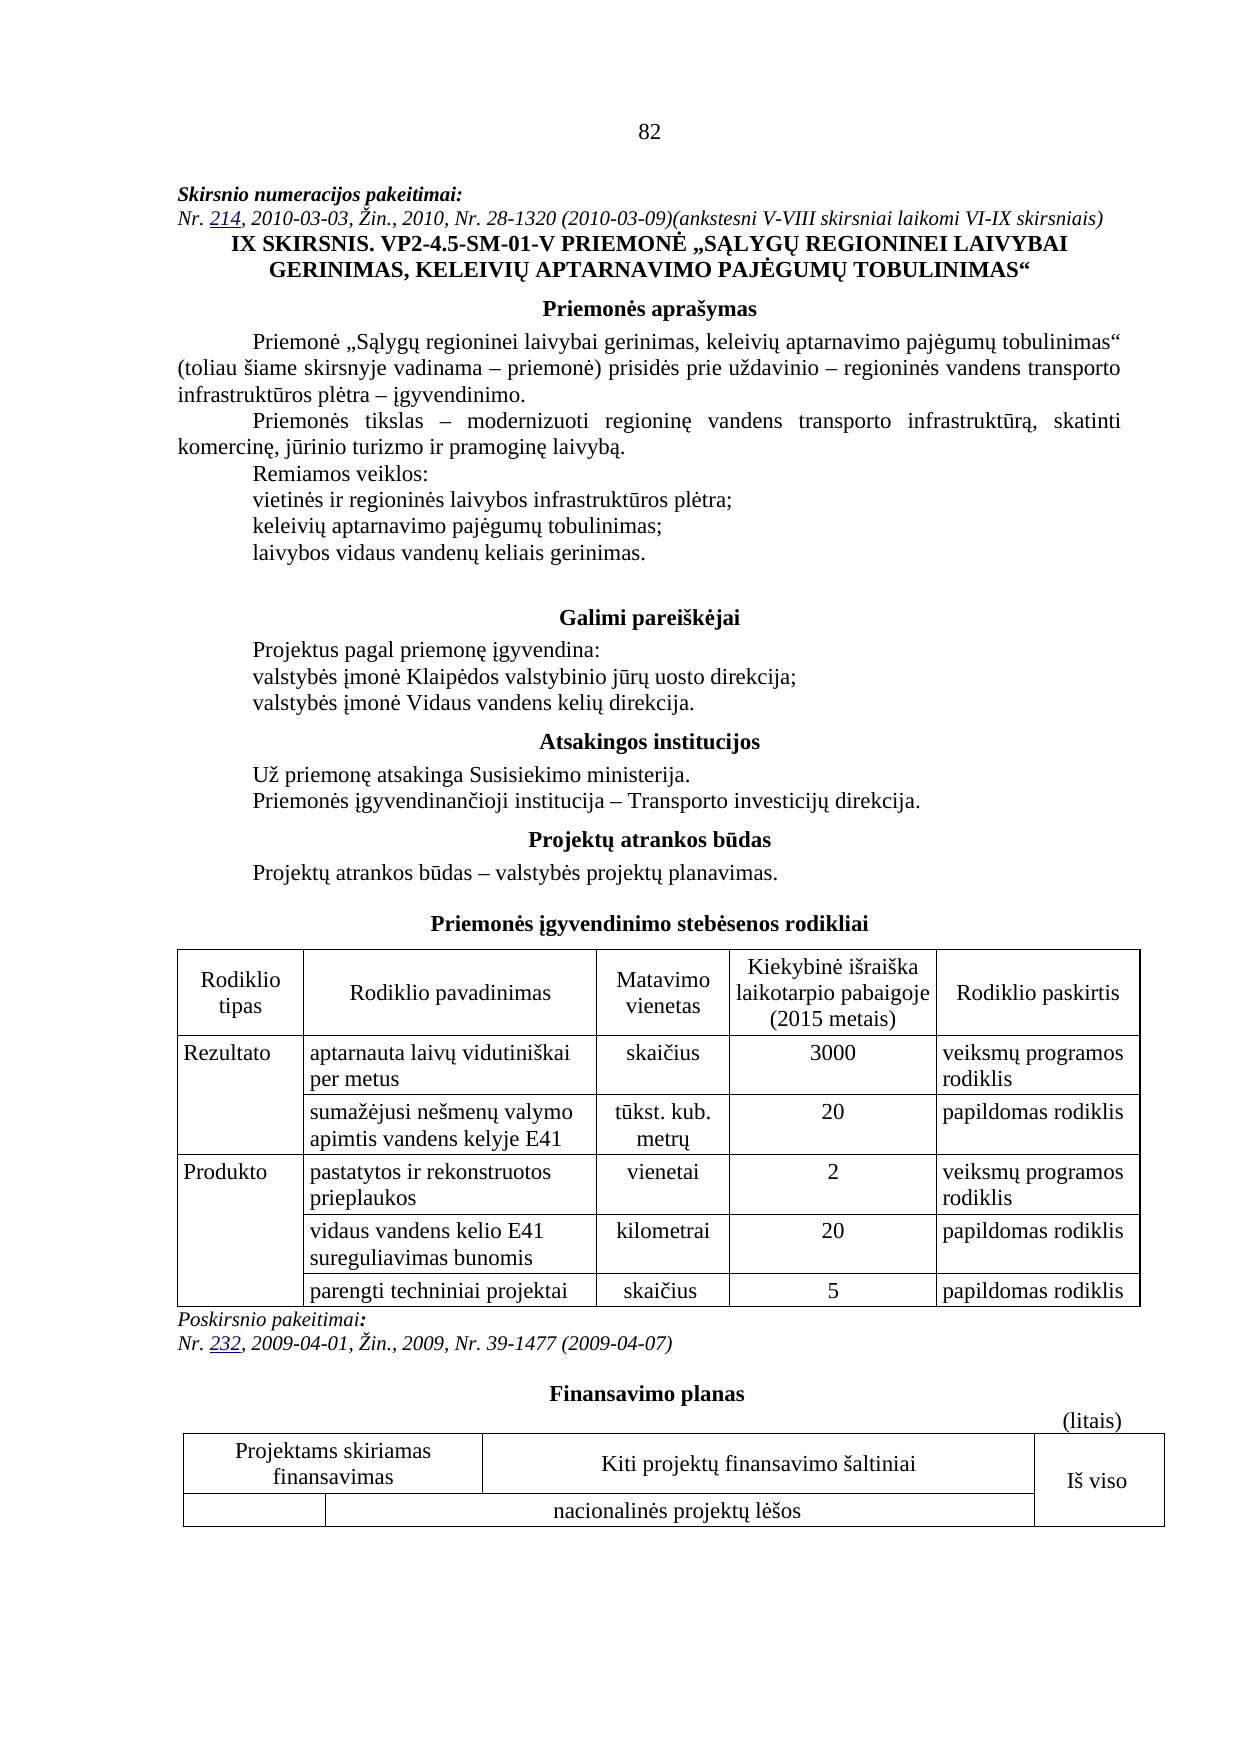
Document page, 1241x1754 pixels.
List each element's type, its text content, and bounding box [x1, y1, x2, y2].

text Priemonės tikslas – modernizuoti regioninę vandens transporto infrastruktūrą, skatinti komercinę, jūrinio turizmo ir pramoginę laivybą. [177, 407, 1122, 460]
table_cell Produkto [178, 1155, 303, 1306]
table_header Rodiklio paskirtis [937, 950, 1139, 1035]
text Skirsnio numeracijos pakeitimai: [177, 182, 1122, 206]
text (litais) [177, 1407, 1122, 1433]
table_header Projektams skiriamas finansavimas [184, 1434, 482, 1493]
table_cell skaičius [597, 1036, 729, 1094]
table_cell kilometrai [597, 1215, 729, 1273]
text Projektų atrankos būdas [177, 826, 1122, 852]
text laivybos vidaus vandenų keliais gerinimas. [177, 539, 1122, 565]
table_cell 2 [730, 1155, 936, 1213]
text Atsakingos institucijos [177, 728, 1122, 754]
table_cell 3000 [730, 1036, 936, 1094]
table_cell pastatytos ir rekonstruotos prieplaukos [304, 1155, 596, 1213]
text Priemonės įgyvendinimo stebėsenos rodikliai [177, 910, 1122, 936]
table_cell 5 [730, 1274, 936, 1306]
text Nr. 232, 2009-04-01, Žin., 2009, Nr. 39-1477 (2009-04-07) [177, 1331, 1122, 1355]
table_cell papildomas rodiklis [937, 1215, 1139, 1273]
table_cell papildomas rodiklis [937, 1274, 1139, 1306]
table_cell sumažėjusi nešmenų valymo apimtis vandens kelyje E41 [304, 1095, 596, 1154]
text Remiamos veiklos: [177, 460, 1122, 486]
table_cell [184, 1494, 325, 1526]
text Projektų atrankos būdas – valstybės projektų planavimas. [177, 858, 1122, 885]
table_cell veiksmų programos rodiklis [937, 1036, 1139, 1094]
table_cell aptarnauta laivų vidutiniškai per metus [304, 1036, 596, 1094]
text Priemonės aprašymas [177, 295, 1122, 322]
table_cell skaičius [597, 1274, 729, 1306]
subtitle Poskirsnio pakeitimai: [177, 1307, 1122, 1331]
table_header Kiti projektų finansavimo šaltiniai [483, 1434, 1034, 1493]
table_cell veiksmų programos rodiklis [937, 1155, 1139, 1213]
text Projektus pagal priemonę įgyvendina: [177, 637, 1122, 663]
table_cell tūkst. kub. metrų [597, 1095, 729, 1154]
table_cell vienetai [597, 1155, 729, 1213]
table_cell vidaus vandens kelio E41 sureguliavimas bunomis [304, 1215, 596, 1273]
table_cell 20 [730, 1095, 936, 1154]
table_cell papildomas rodiklis [937, 1095, 1139, 1154]
text Nr. 214, 2010-03-03, Žin., 2010, Nr. 28-1320 (2010-03-09)(ankstesni V-VIII skirsniai laikomi VI-IX skirsniais) [177, 206, 1122, 230]
table_header Rodiklio pavadinimas [304, 950, 596, 1035]
table_header Rodiklio tipas [178, 950, 303, 1035]
text keleivių aptarnavimo pajėgumų tobulinimas; [177, 512, 1122, 539]
text vietinės ir regioninės laivybos infrastruktūros plėtra; [177, 486, 1122, 512]
table_cell Rezultato [178, 1036, 303, 1154]
text Priemonės įgyvendinančioji institucija – Transporto investicijų direkcija. [177, 787, 1122, 813]
table_header Matavimo vienetas [597, 950, 729, 1035]
text Už priemonę atsakinga Susisiekimo ministerija. [177, 761, 1122, 787]
text valstybės įmonė Klaipėdos valstybinio jūrų uosto direkcija; [177, 663, 1122, 689]
table_header Kiekybinė išraiška laikotarpio pabaigoje (2015 metais) [730, 950, 936, 1035]
table_cell 20 [730, 1215, 936, 1273]
table_cell nacionalinės projektų lėšos [326, 1494, 1034, 1526]
text Priemonė „Sąlygų regioninei laivybai gerinimas, keleivių aptarnavimo pajėgumų tobulinimas“ (toliau šiame skirsnyje vadinama – priemonė) prisidės prie uždavinio – regioninės vandens transporto infrastruktūros plėtra – įgyvendinimo. [177, 328, 1122, 407]
text Finansavimo planas [177, 1380, 1122, 1407]
table_header Iš viso [1035, 1434, 1164, 1526]
subtitle IX SKIRSNIS. VP2-4.5-SM-01-V priemonė „SĄLYGŲ REGIONINEI LAIVYBAI GERINIMAS, KELEIVIŲ APTARNAVIMO PAJĖGUMŲ TOBULINIMAS“ [177, 230, 1122, 283]
text valstybės įmonė Vidaus vandens kelių direkcija. [177, 689, 1122, 716]
text Galimi pareiškėjai [177, 604, 1122, 630]
table_cell parengti techniniai projektai [304, 1274, 596, 1306]
